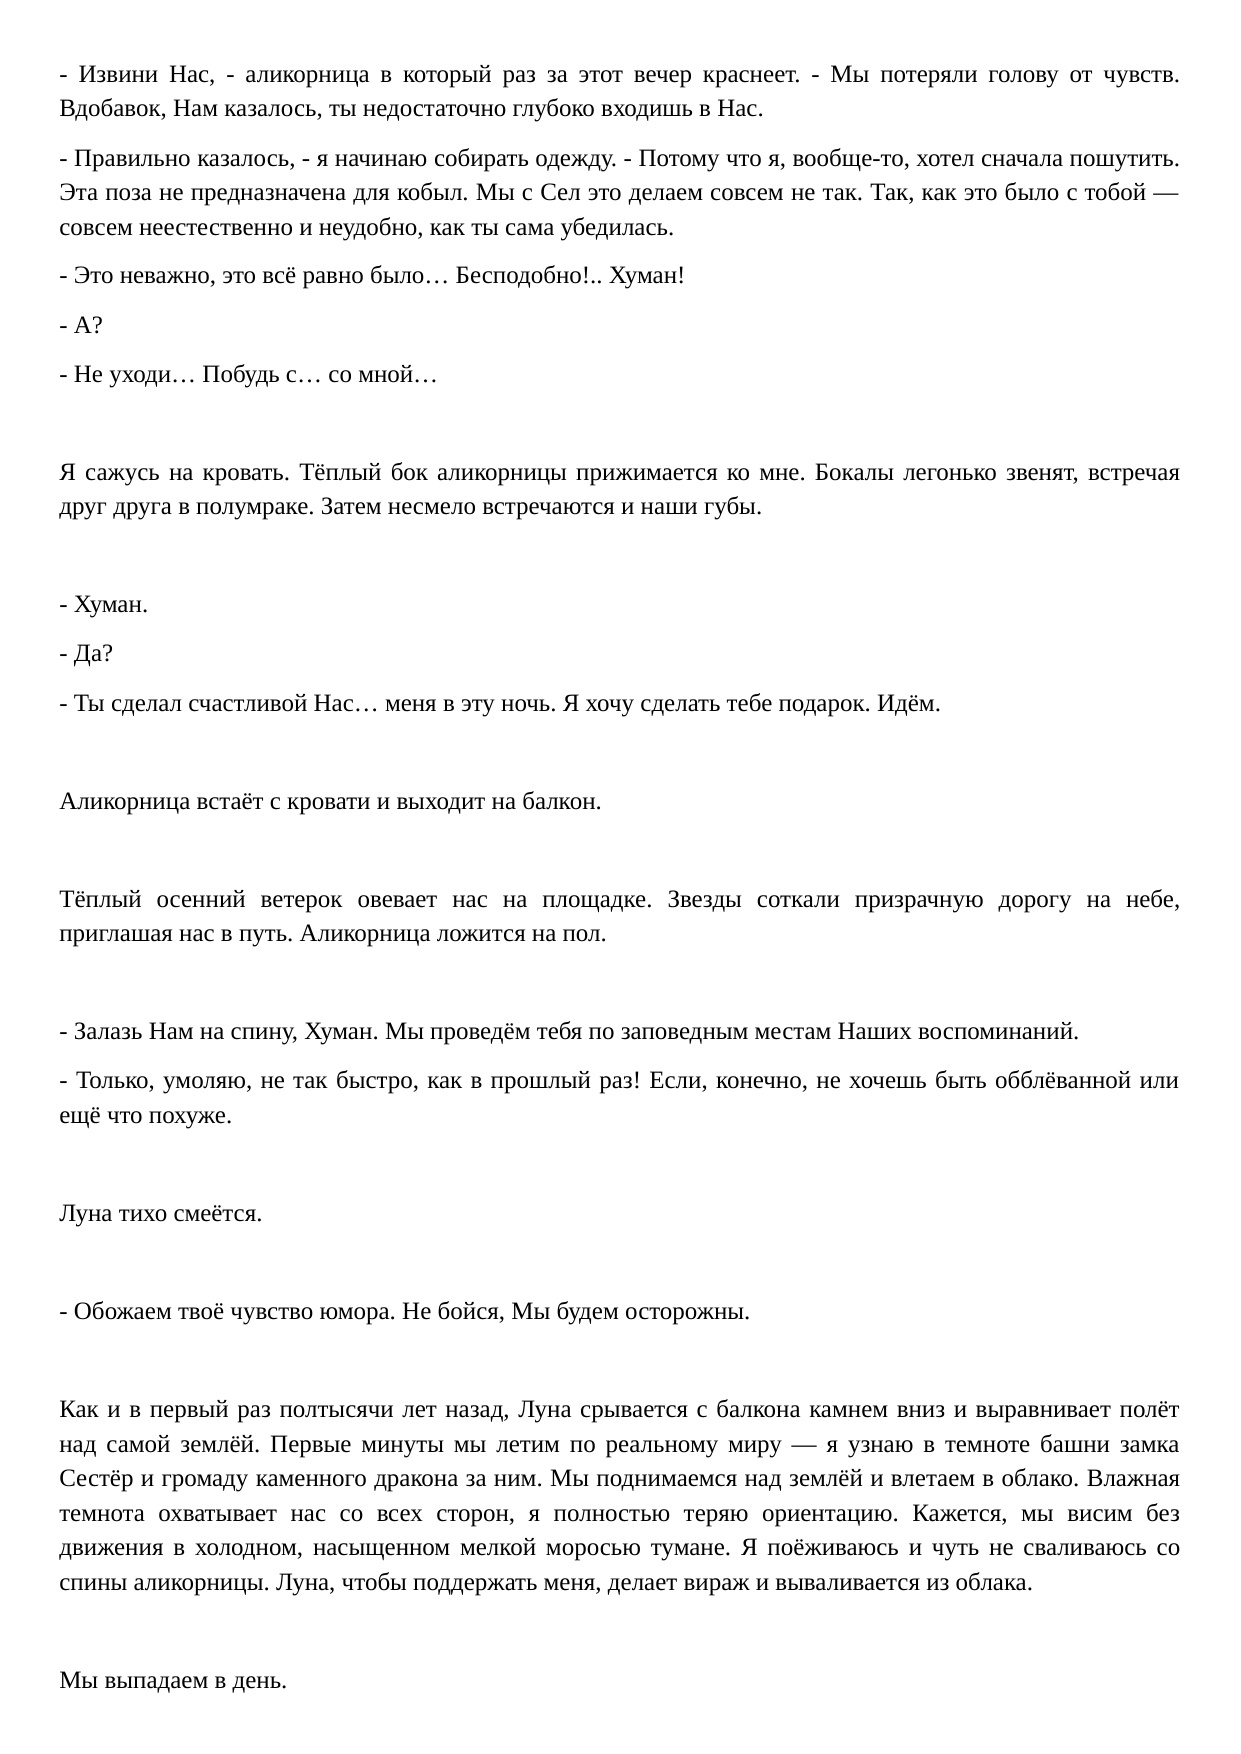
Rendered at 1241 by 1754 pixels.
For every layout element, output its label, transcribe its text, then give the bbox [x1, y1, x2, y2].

text - Только, умоляю, не так быстро, как в прошлый раз! Если, конечно, не хочешь быть обблёванной или ещё что похуже. [59, 1066, 1181, 1129]
text - Извини Нас, - аликорница в который раз за этот вечер краснеет. - Мы потеряли голову от чувств. Вдобавок, Нам казалось, ты недостаточно глубоко входишь в Нас. [59, 59, 1181, 122]
text Луна тихо смеётся. [59, 1198, 1181, 1227]
text Я сажусь на кровать. Тёплый бок аликорницы прижимается ко мне. Бокалы легонько звенят, встречая друг друга в полумраке. Затем несмело встречаются и наши губы. [59, 457, 1181, 520]
text Мы выпадаем в день. [59, 1665, 1181, 1694]
text Тёплый осенний ветерок овевает нас на площадке. Звезды соткали призрачную дорогу на небе, приглашая нас в путь. Аликорница ложится на пол. [59, 884, 1181, 947]
text Как и в первый раз полтысячи лет назад, Луна срывается с балкона камнем вниз и выравнивает полёт над самой землёй. Первые минуты мы летим по реальному миру — я узнаю в темноте башни замка Сестёр и громаду каменного дракона за ним. Мы поднимаемся над землёй и влетаем в облако. Влажная темнота охватывает нас со всех сторон, я полностью теряю ориентацию. Кажется, мы висим без движения в холодном, насыщенном мелкой моросью тумане. Я поёживаюсь и чуть не сваливаюсь со спины аликорницы. Луна, чтобы поддержать меня, делает вираж и вываливается из облака. [59, 1394, 1181, 1596]
text - Обожаем твоё чувство юмора. Не бойся, Мы будем осторожны. [59, 1296, 1181, 1325]
text - Хуман. [59, 589, 1181, 618]
text - А? [59, 310, 1181, 338]
text - Ты сделал счастливой Нас… меня в эту ночь. Я хочу сделать тебе подарок. Идём. [59, 688, 1181, 716]
text - Да? [59, 638, 1181, 667]
text - Правильно казалось, - я начинаю собирать одежду. - Потому что я, вообще-то, хотел сначала пошутить. Эта поза не предназначена для кобыл. Мы с Сел это делаем совсем не так. Так, как это было с тобой — совсем неестественно и неудобно, как ты сама убедилась. [59, 143, 1181, 240]
text - Залазь Нам на спину, Хуман. Мы проведём тебя по заповедным местам Наших воспоминаний. [59, 1016, 1181, 1045]
text - Не уходи… Побудь с… со мной… [59, 359, 1181, 387]
text Аликорница встаёт с кровати и выходит на балкон. [59, 786, 1181, 814]
text - Это неважно, это всё равно было… Бесподобно!.. Хуман! [59, 261, 1181, 289]
